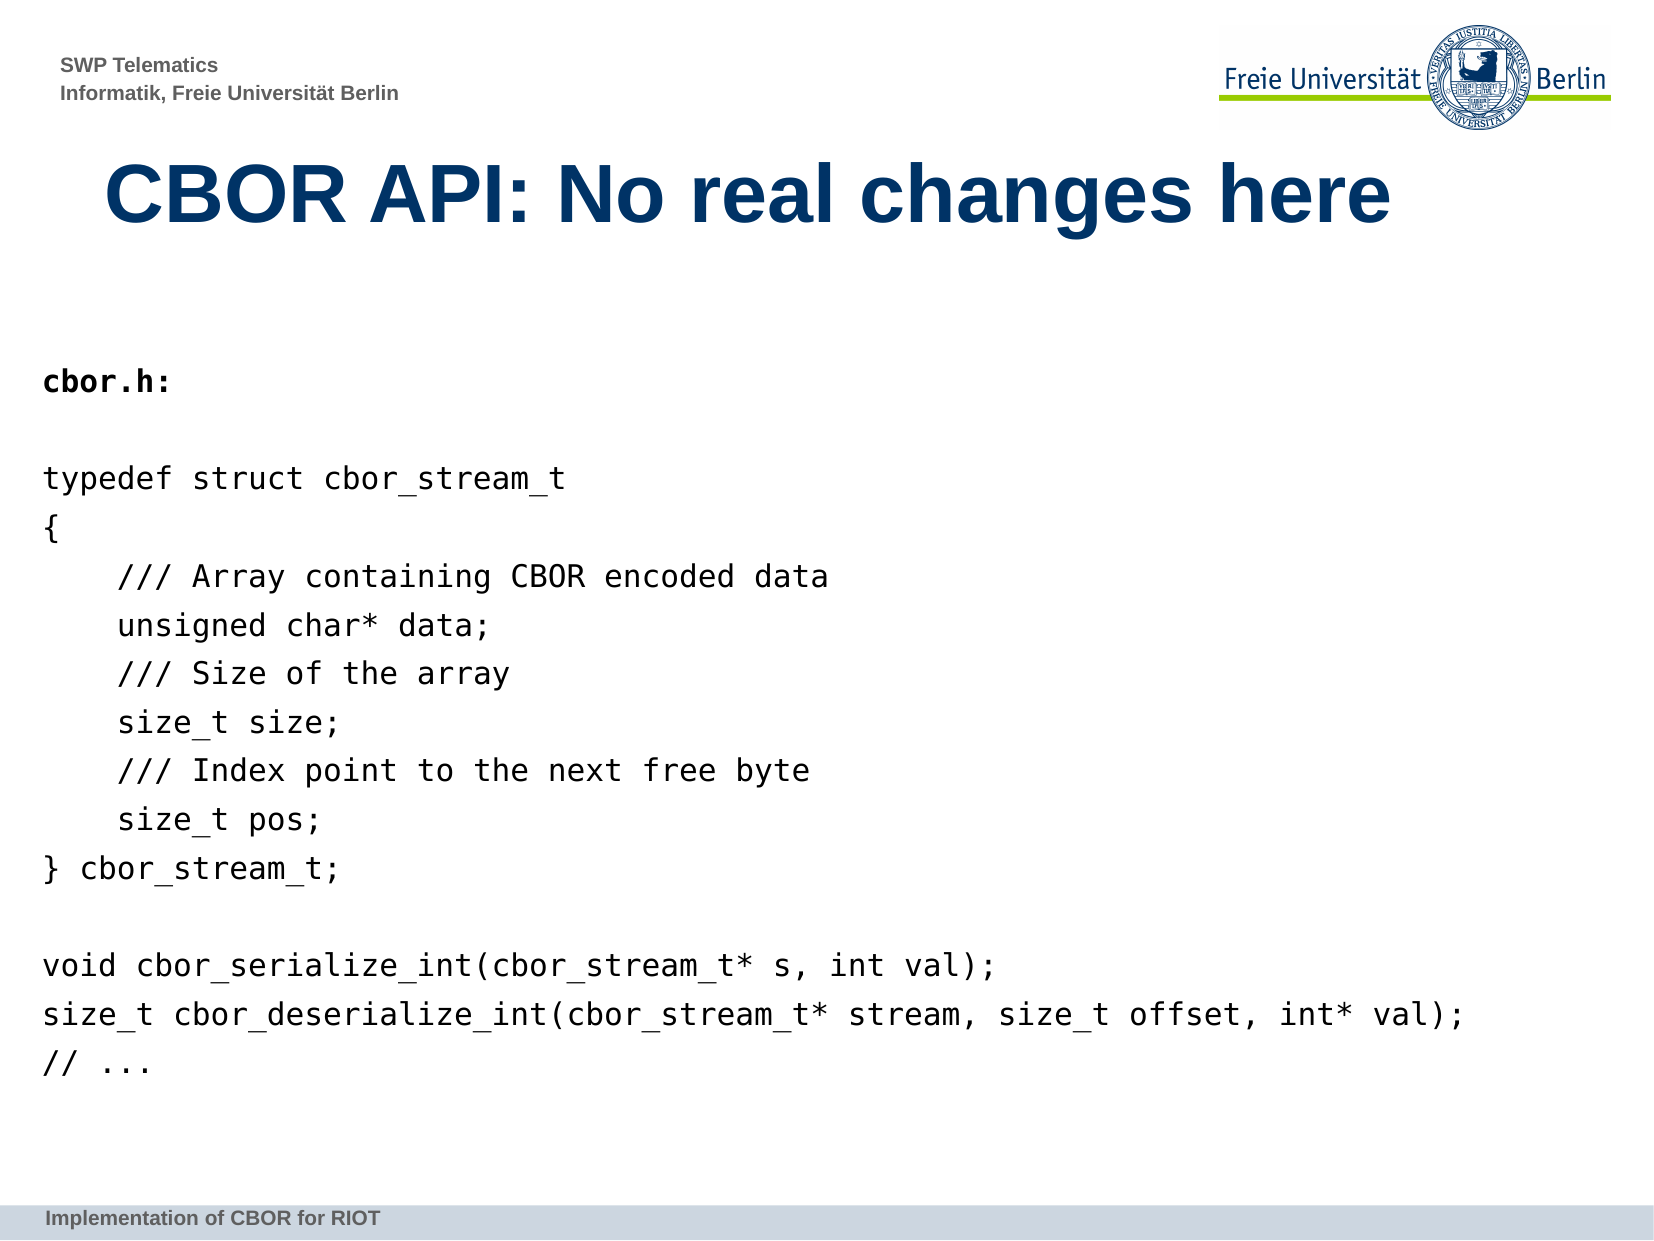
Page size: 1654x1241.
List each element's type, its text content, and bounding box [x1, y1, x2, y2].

picture [1219, 25, 1611, 130]
list cbor.h: typedef struct cbor_stream_t { /// Array containing CBOR encoded data unsigned char* data; /// Size of the array size_t size; /// Index point to the next free byte size_t pos; } cbor_stream_t; void cbor_serialize_int(cbor_stream_t* s, int val); size_t cbor_deserialize_int(cbor_stream_t* stream, size_t offset, int* val); // ... [41, 315, 1606, 1089]
title CBOR API: No real changes here [45, 147, 1609, 260]
